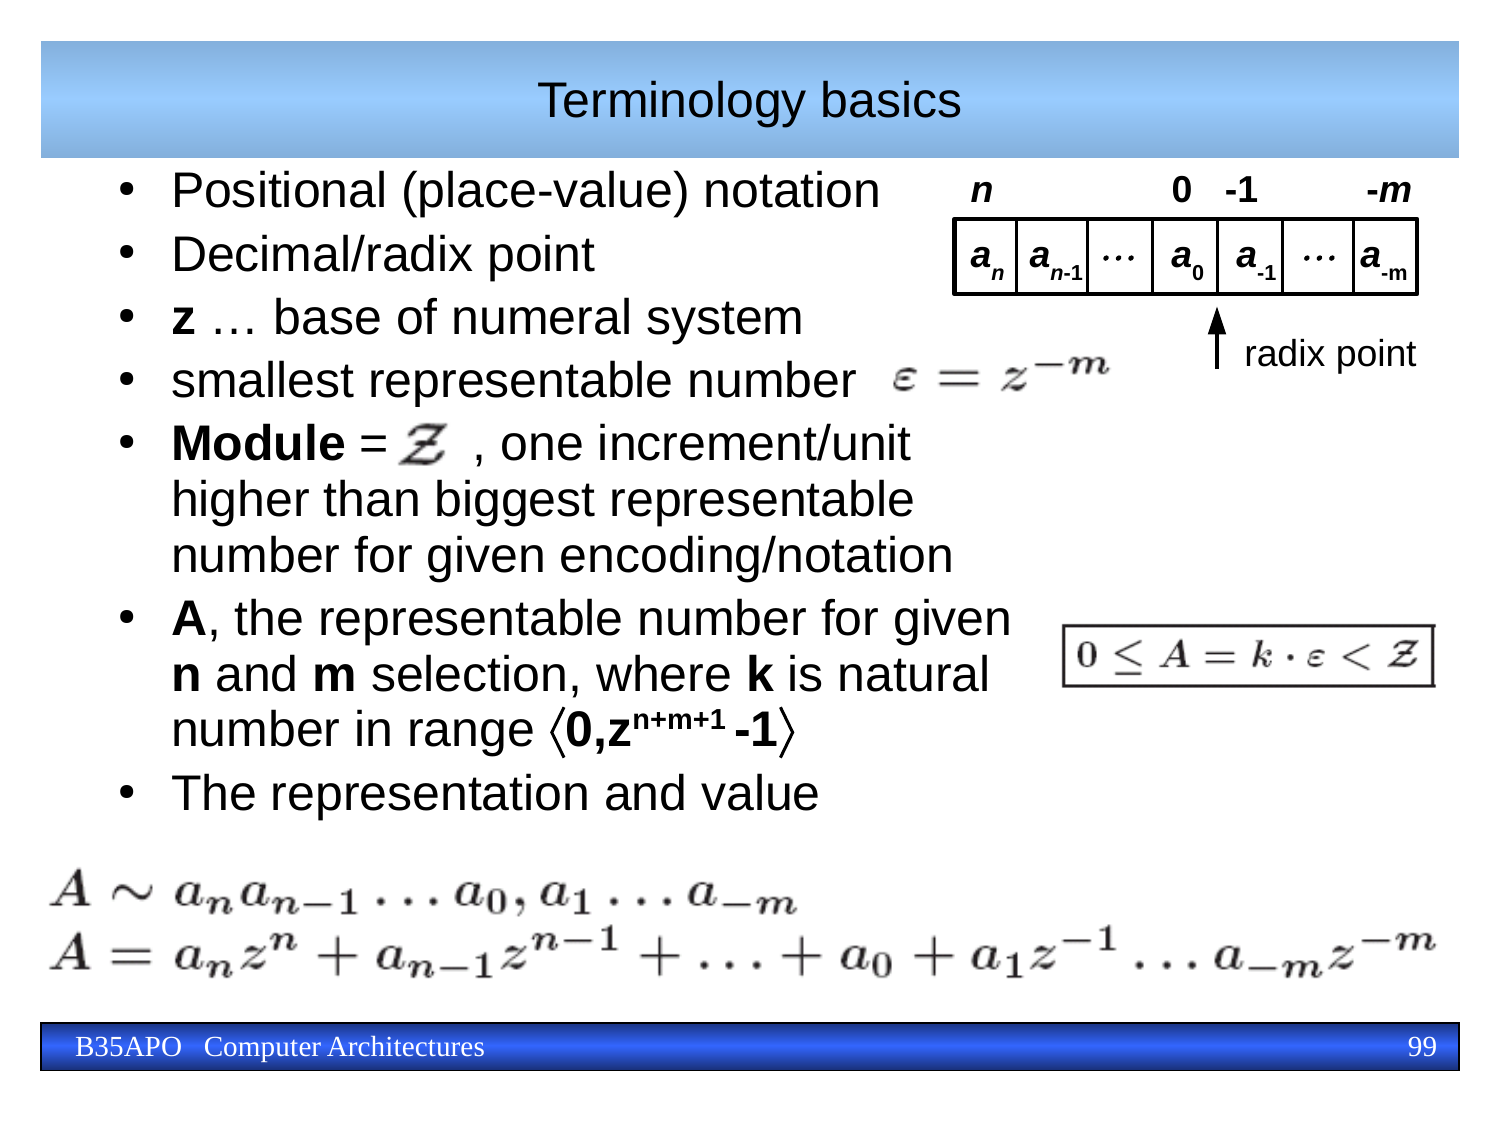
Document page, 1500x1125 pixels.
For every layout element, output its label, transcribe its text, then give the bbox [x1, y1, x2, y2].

text_box a-1 [1221, 226, 1292, 293]
picture [873, 345, 1122, 421]
text_box 0 [1156, 161, 1208, 219]
text_box … [1085, 226, 1155, 288]
text_box -m [1351, 161, 1428, 219]
text_box an-1 [1014, 226, 1098, 293]
picture [31, 851, 1459, 991]
text_box a-m [1345, 226, 1423, 293]
list Positional (place-value) notation Decimal/radix point z … base of numeral system smallest representable number Module = , one increment/unit higher than biggest representable number for given encoding/notation A, the representable number for given n and m selection, where k is natural number in range 0,zn+m+1 -1 The representation and value [100, 162, 1051, 875]
picture [387, 407, 455, 478]
text_box an [955, 226, 1014, 293]
picture [1053, 607, 1447, 699]
text_box a0 [1156, 226, 1220, 293]
text_box … [1286, 226, 1356, 288]
text_box radix point [1229, 324, 1455, 382]
text_box -1 [1209, 161, 1273, 219]
text_box n [955, 161, 1009, 219]
title Terminology basics [41, 41, 1459, 158]
